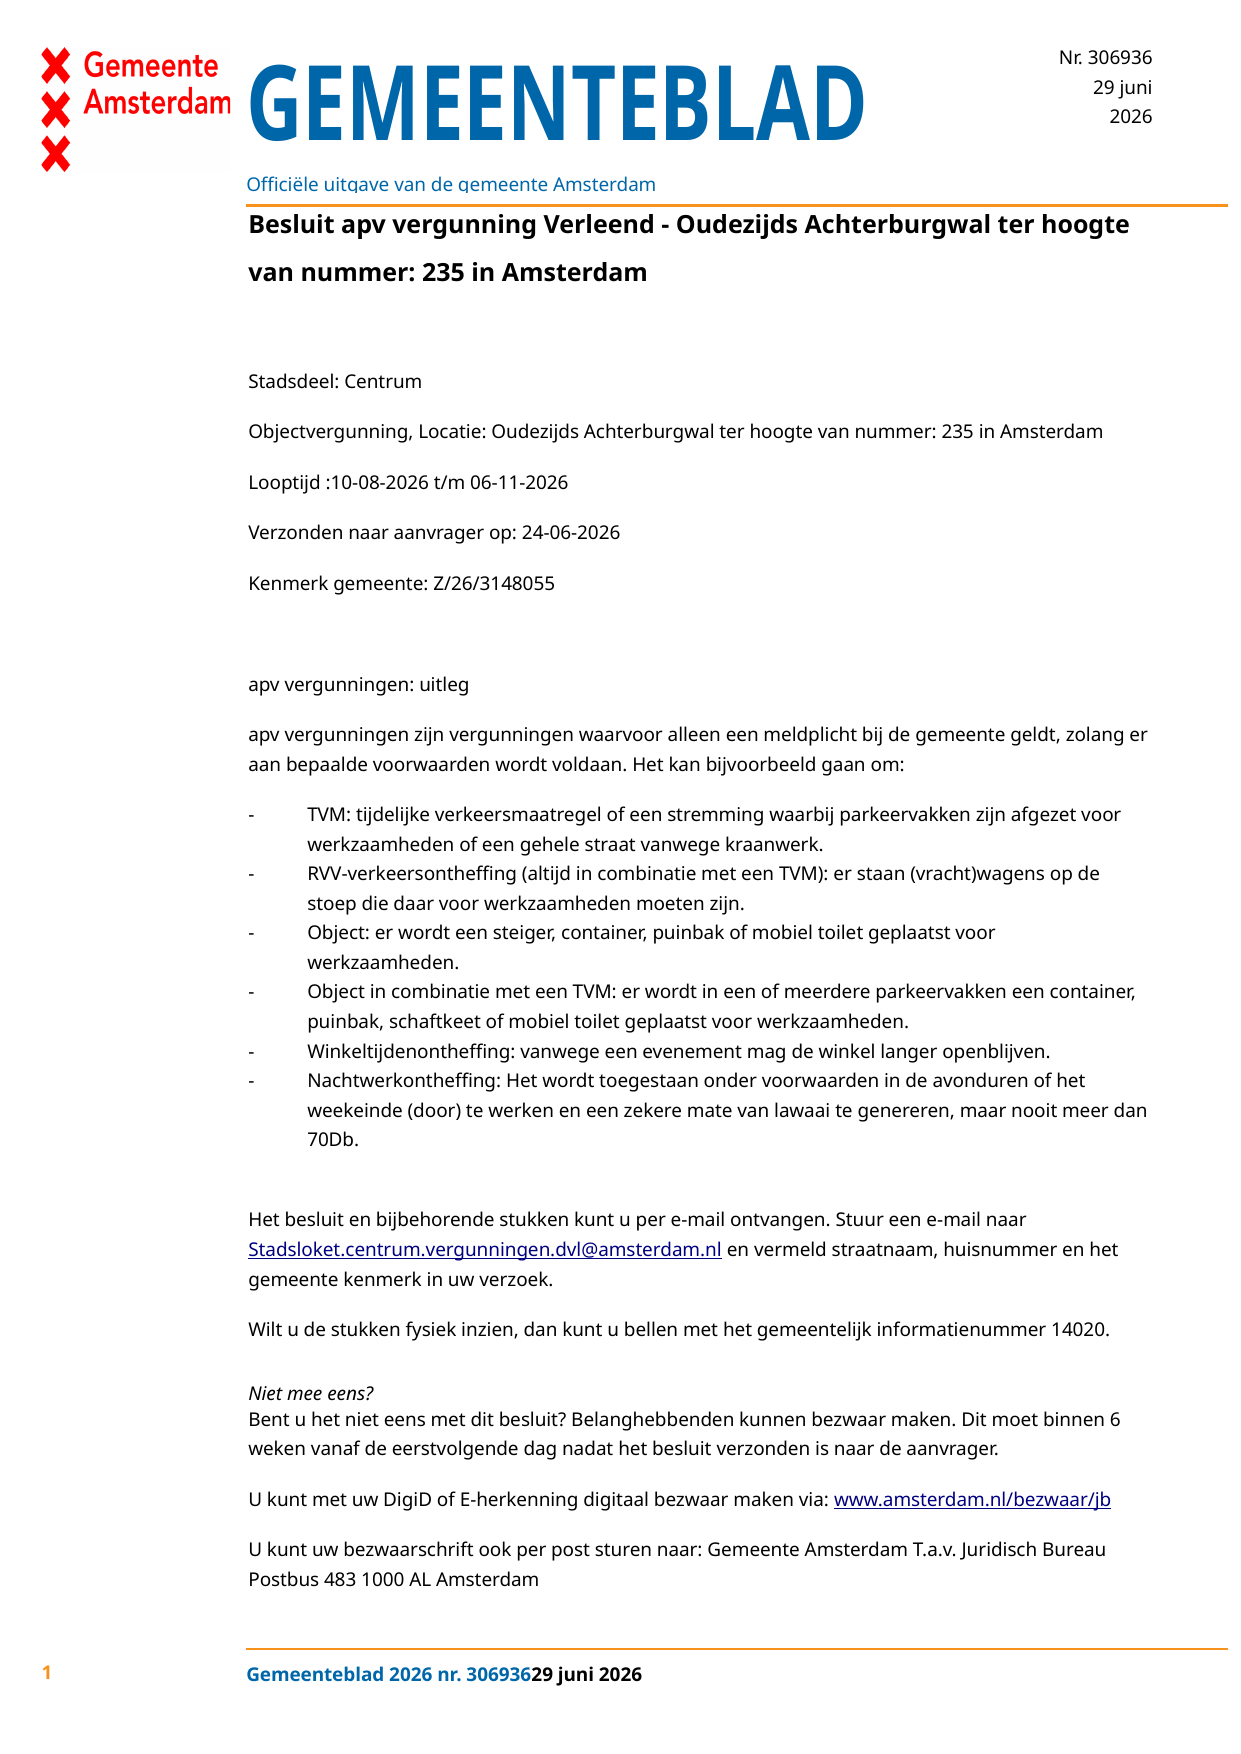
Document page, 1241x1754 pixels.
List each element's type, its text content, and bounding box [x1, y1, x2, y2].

list Nachtwerkontheffing: Het wordt toegestaan onder voorwaarden in de avonduren of het weekeinde (door) te werken en een zekere mate van lawaai te genereren, maar nooit meer dan 70Db. [248, 1067, 1152, 1152]
text Het besluit en bijbehorende stukken kunt u per e-mail ontvangen. Stuur een e-mail naar Stadsloket.centrum.vergunningen.dvl@amsterdam.nl en vermeld straatnaam, huisnummer en het gemeente kenmerk in uw verzoek. [248, 1207, 1152, 1292]
list RVV-verkeersontheffing (altijd in combinatie met een TVM): er staan (vracht)wagens op de stoep die daar voor werkzaamheden moeten zijn. [248, 860, 1152, 916]
text Stadsdeel: Centrum [248, 368, 1152, 394]
list Object in combinatie met een TVM: er wordt in een of meerdere parkeervakken een container, puinbak, schaftkeet of mobiel toilet geplaatst voor werkzaamheden. [248, 979, 1152, 1034]
text Kenmerk gemeente: Z/26/3148055 [248, 570, 1152, 596]
text Verzonden naar aanvrager op: 24-06-2026 [248, 519, 1152, 545]
text Looptijd :10-08-2026 t/m 06-11-2026 [248, 469, 1152, 495]
text Bent u het niet eens met dit besluit? Belanghebbenden kunnen bezwaar maken. Dit moet binnen 6 weken vanaf de eerstvolgende dag nadat het besluit verzonden is naar de aanvrager. [248, 1406, 1152, 1461]
text apv vergunningen: uitleg [248, 671, 1152, 697]
text U kunt met uw DigiD of E-herkenning digitaal bezwaar maken via: www.amsterdam.nl/bezwaar/jb [248, 1486, 1152, 1512]
list Object: er wordt een steiger, container, puinbak of mobiel toilet geplaatst voor werkzaamheden. [248, 919, 1152, 975]
text Wilt u de stukken fysiek inzien, dan kunt u bellen met het gemeentelijk informatienummer 14020. [248, 1316, 1152, 1342]
text apv vergunningen zijn vergunningen waarvoor alleen een meldplicht bij de gemeente geldt, zolang er aan bepaalde voorwaarden wordt voldaan. Het kan bijvoorbeeld gaan om: [248, 721, 1152, 777]
text Niet mee eens? [248, 1380, 1152, 1406]
picture [41, 47, 231, 172]
text Besluit apv vergunning Verleend - Oudezijds Achterburgwal ter hoogte van nummer: 235 in Amsterdam [248, 207, 1152, 288]
list TVM: tijdelijke verkeersmaatregel of een stremming waarbij parkeervakken zijn afgezet voor werkzaamheden of een gehele straat vanwege kraanwerk. [248, 801, 1152, 857]
text Objectvergunning, Locatie: Oudezijds Achterburgwal ter hoogte van nummer: 235 in Amsterdam [248, 419, 1152, 444]
list Winkeltijdenontheffing: vanwege een evenement mag de winkel langer openblijven. [248, 1038, 1152, 1064]
text U kunt uw bezwaarschrift ook per post sturen naar: Gemeente Amsterdam T.a.v. Juridisch Bureau Postbus 483 1000 AL Amsterdam [248, 1536, 1152, 1592]
